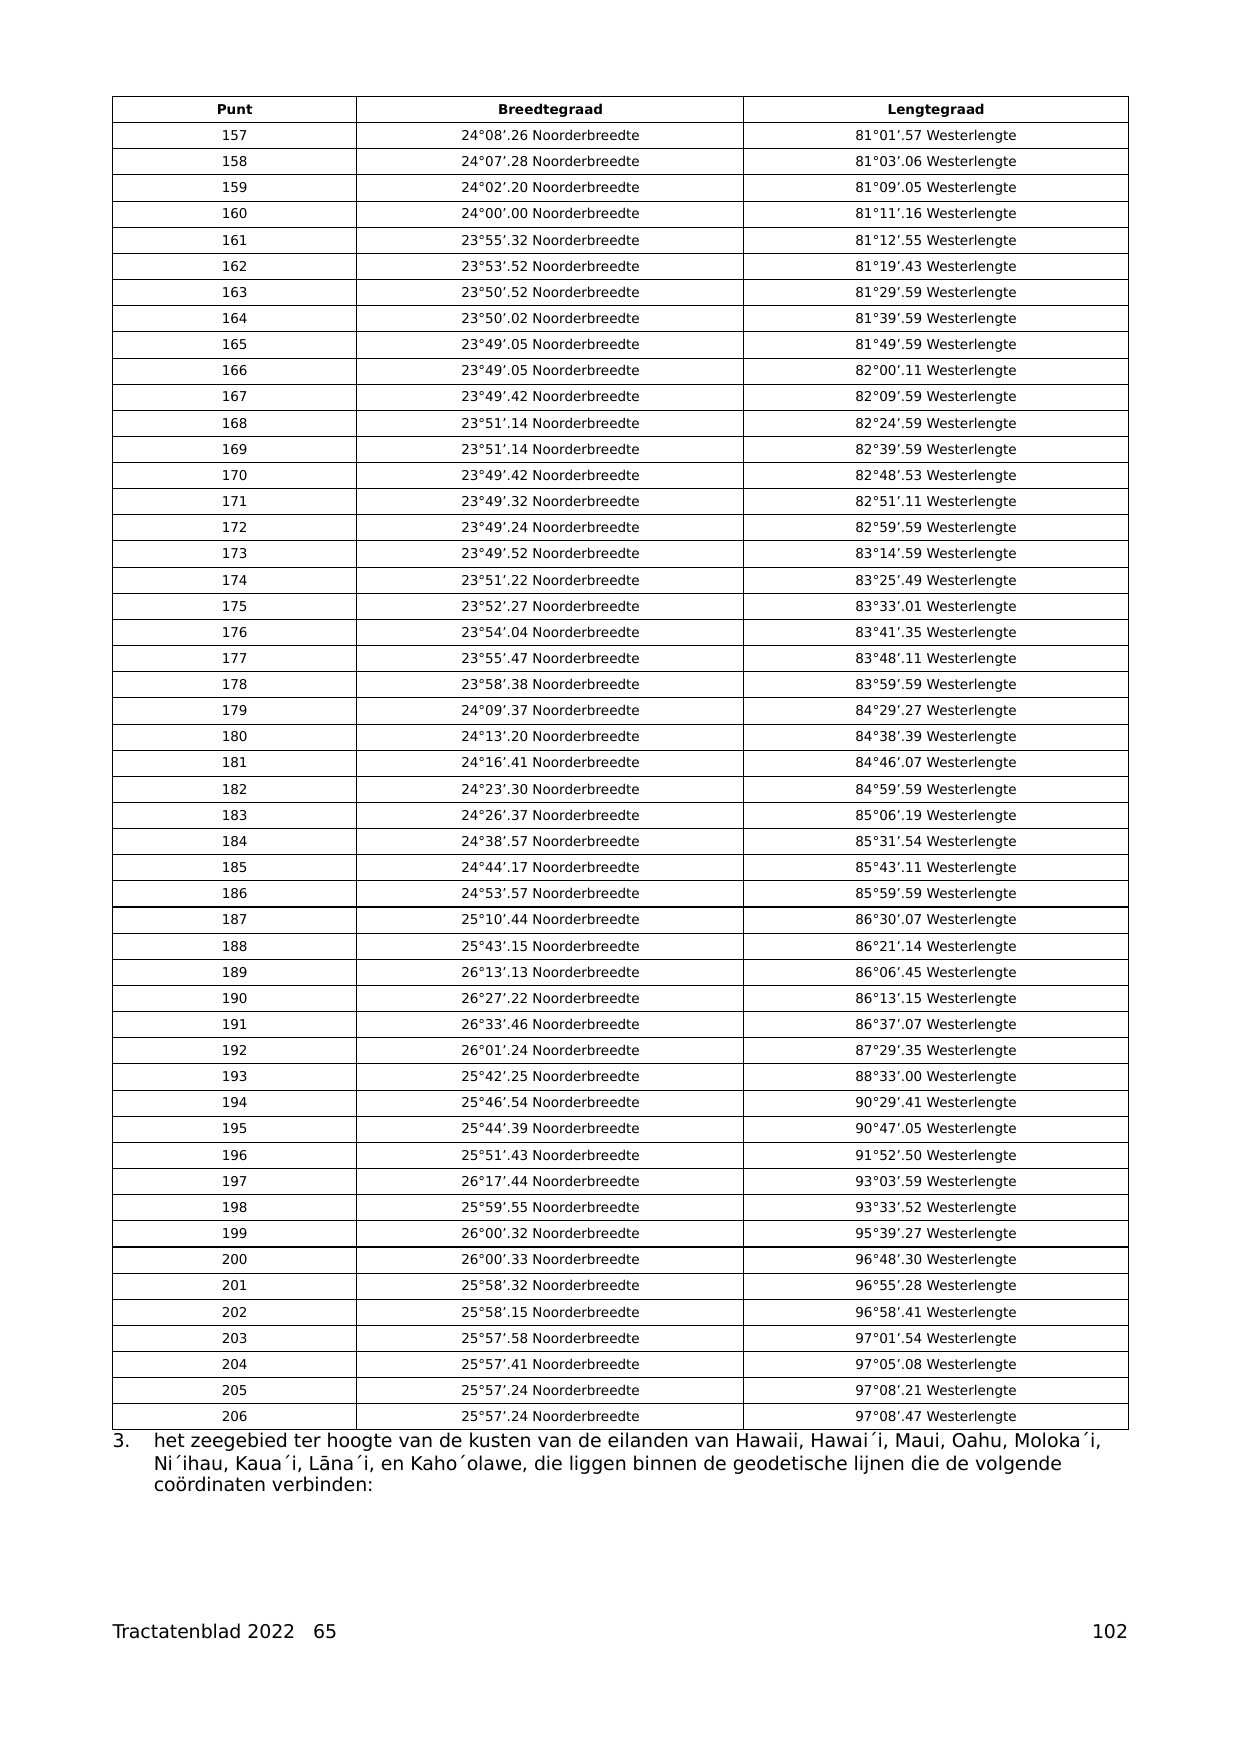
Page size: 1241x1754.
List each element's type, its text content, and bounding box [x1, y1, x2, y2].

table_cell 191 [113, 1012, 356, 1037]
table_cell 23°51’.14 Noorderbreedte [357, 437, 743, 462]
table_cell 87°29’.35 Westerlengte [744, 1038, 1128, 1063]
text 3. het zeegebied ter hoogte van de kusten van de eilanden van Hawaii, Hawai΄i, Maui, Oahu, Moloka΄i, Ni΄ihau, Kaua΄i, Lāna΄i, en Kaho΄olawe, die liggen binnen de geodetische lijnen die de volgende coördinaten verbinden: [112, 1430, 1128, 1496]
table_cell 90°29’.41 Westerlengte [744, 1091, 1128, 1116]
table_cell 97°08’.47 Westerlengte [744, 1404, 1128, 1429]
table_cell 26°13’.13 Noorderbreedte [357, 960, 743, 985]
table_cell 194 [113, 1091, 356, 1116]
table_cell 82°09’.59 Westerlengte [744, 385, 1128, 410]
table_cell 84°59’.59 Westerlengte [744, 777, 1128, 802]
table_cell 23°49’.42 Noorderbreedte [357, 385, 743, 410]
table_cell 25°42’.25 Noorderbreedte [357, 1064, 743, 1089]
table_cell 81°29’.59 Westerlengte [744, 280, 1128, 305]
table_cell 196 [113, 1143, 356, 1168]
table_cell 84°29’.27 Westerlengte [744, 698, 1128, 723]
table_cell 182 [113, 777, 356, 802]
table_cell 23°49’.42 Noorderbreedte [357, 463, 743, 488]
table_cell 163 [113, 280, 356, 305]
table_cell 25°44’.39 Noorderbreedte [357, 1117, 743, 1142]
table_cell 81°49’.59 Westerlengte [744, 332, 1128, 357]
table_cell 202 [113, 1300, 356, 1325]
table_cell 82°48’.53 Westerlengte [744, 463, 1128, 488]
table_cell 24°23’.30 Noorderbreedte [357, 777, 743, 802]
table_cell 81°09’.05 Westerlengte [744, 175, 1128, 201]
table_cell 81°19’.43 Westerlengte [744, 254, 1128, 279]
table_cell 170 [113, 463, 356, 488]
table_cell 23°54’.04 Noorderbreedte [357, 620, 743, 645]
table_cell 83°25’.49 Westerlengte [744, 568, 1128, 593]
table_cell 26°01’.24 Noorderbreedte [357, 1038, 743, 1063]
table_cell 158 [113, 149, 356, 174]
table_cell 25°58’.32 Noorderbreedte [357, 1274, 743, 1299]
table_cell 174 [113, 568, 356, 593]
table_cell 193 [113, 1064, 356, 1089]
table_cell 82°59’.59 Westerlengte [744, 515, 1128, 540]
table_cell 25°57’.24 Noorderbreedte [357, 1404, 743, 1429]
table_cell 204 [113, 1352, 356, 1377]
table_cell 23°50’.02 Noorderbreedte [357, 306, 743, 331]
table_cell 88°33’.00 Westerlengte [744, 1064, 1128, 1089]
table_cell 188 [113, 934, 356, 959]
table_cell 24°00’.00 Noorderbreedte [357, 202, 743, 227]
table_cell 190 [113, 986, 356, 1011]
table_cell 24°26’.37 Noorderbreedte [357, 803, 743, 828]
table_cell 23°51’.14 Noorderbreedte [357, 411, 743, 436]
table_cell 179 [113, 698, 356, 723]
table_cell 83°59’.59 Westerlengte [744, 672, 1128, 697]
table_cell 205 [113, 1378, 356, 1403]
table_cell 197 [113, 1169, 356, 1194]
table_cell 23°51’.22 Noorderbreedte [357, 568, 743, 593]
table_cell 185 [113, 855, 356, 880]
table_cell 23°49’.32 Noorderbreedte [357, 489, 743, 514]
table_cell 172 [113, 515, 356, 540]
table_header Breedtegraad [357, 97, 743, 122]
table_cell 24°38’.57 Noorderbreedte [357, 829, 743, 854]
table_cell 175 [113, 594, 356, 619]
table_cell 96°48’.30 Westerlengte [744, 1248, 1128, 1272]
table_cell 23°53’.52 Noorderbreedte [357, 254, 743, 279]
table_cell 84°46’.07 Westerlengte [744, 751, 1128, 776]
table_cell 23°50’.52 Noorderbreedte [357, 280, 743, 305]
table_cell 93°03’.59 Westerlengte [744, 1169, 1128, 1194]
table_cell 23°49’.05 Noorderbreedte [357, 332, 743, 357]
table_cell 25°59’.55 Noorderbreedte [357, 1195, 743, 1220]
table_cell 25°51’.43 Noorderbreedte [357, 1143, 743, 1168]
table_cell 26°00’.32 Noorderbreedte [357, 1221, 743, 1246]
table_cell 183 [113, 803, 356, 828]
table_cell 23°49’.52 Noorderbreedte [357, 541, 743, 567]
table_cell 160 [113, 202, 356, 227]
table_cell 162 [113, 254, 356, 279]
table_cell 85°31’.54 Westerlengte [744, 829, 1128, 854]
table_cell 201 [113, 1274, 356, 1299]
table_cell 26°17’.44 Noorderbreedte [357, 1169, 743, 1194]
table_cell 81°11’.16 Westerlengte [744, 202, 1128, 227]
table_cell 83°14’.59 Westerlengte [744, 541, 1128, 567]
table_cell 176 [113, 620, 356, 645]
table_cell 168 [113, 411, 356, 436]
table_cell 86°30’.07 Westerlengte [744, 908, 1128, 933]
table_cell 180 [113, 725, 356, 749]
table_cell 83°41’.35 Westerlengte [744, 620, 1128, 645]
table_cell 90°47’.05 Westerlengte [744, 1117, 1128, 1142]
table_cell 169 [113, 437, 356, 462]
table_cell 157 [113, 123, 356, 148]
table_cell 192 [113, 1038, 356, 1063]
table_cell 82°39’.59 Westerlengte [744, 437, 1128, 462]
table_cell 23°55’.32 Noorderbreedte [357, 228, 743, 253]
table_cell 25°58’.15 Noorderbreedte [357, 1300, 743, 1325]
table_cell 96°58’.41 Westerlengte [744, 1300, 1128, 1325]
table_cell 25°43’.15 Noorderbreedte [357, 934, 743, 959]
table_cell 93°33’.52 Westerlengte [744, 1195, 1128, 1220]
table_cell 97°05’.08 Westerlengte [744, 1352, 1128, 1377]
table_cell 166 [113, 359, 356, 383]
table_cell 85°06’.19 Westerlengte [744, 803, 1128, 828]
table_cell 96°55’.28 Westerlengte [744, 1274, 1128, 1299]
table_cell 85°43’.11 Westerlengte [744, 855, 1128, 880]
table_cell 23°52’.27 Noorderbreedte [357, 594, 743, 619]
table_cell 186 [113, 881, 356, 906]
table_cell 199 [113, 1221, 356, 1246]
table_cell 159 [113, 175, 356, 201]
table_cell 171 [113, 489, 356, 514]
table_cell 91°52’.50 Westerlengte [744, 1143, 1128, 1168]
table_cell 97°08’.21 Westerlengte [744, 1378, 1128, 1403]
table_cell 164 [113, 306, 356, 331]
table_header Lengtegraad [744, 97, 1128, 122]
table_cell 82°24’.59 Westerlengte [744, 411, 1128, 436]
table_cell 95°39’.27 Westerlengte [744, 1221, 1128, 1246]
table_cell 203 [113, 1326, 356, 1351]
table_cell 82°00’.11 Westerlengte [744, 359, 1128, 383]
table_cell 181 [113, 751, 356, 776]
table_cell 198 [113, 1195, 356, 1220]
table_cell 24°02’.20 Noorderbreedte [357, 175, 743, 201]
table_cell 26°27’.22 Noorderbreedte [357, 986, 743, 1011]
table_cell 25°10’.44 Noorderbreedte [357, 908, 743, 933]
table_cell 86°06’.45 Westerlengte [744, 960, 1128, 985]
table_cell 26°00’.33 Noorderbreedte [357, 1248, 743, 1272]
table_cell 25°57’.24 Noorderbreedte [357, 1378, 743, 1403]
table_cell 206 [113, 1404, 356, 1429]
table_cell 184 [113, 829, 356, 854]
table_cell 84°38’.39 Westerlengte [744, 725, 1128, 749]
table_cell 161 [113, 228, 356, 253]
table_cell 25°57’.41 Noorderbreedte [357, 1352, 743, 1377]
table_cell 167 [113, 385, 356, 410]
table_cell 23°55’.47 Noorderbreedte [357, 646, 743, 671]
table_cell 187 [113, 908, 356, 933]
table_cell 23°49’.24 Noorderbreedte [357, 515, 743, 540]
table_cell 24°44’.17 Noorderbreedte [357, 855, 743, 880]
table_cell 178 [113, 672, 356, 697]
table_header Punt [113, 97, 356, 122]
table_cell 81°01’.57 Westerlengte [744, 123, 1128, 148]
table_cell 86°37’.07 Westerlengte [744, 1012, 1128, 1037]
table_cell 25°46’.54 Noorderbreedte [357, 1091, 743, 1116]
table_cell 82°51’.11 Westerlengte [744, 489, 1128, 514]
table_cell 81°39’.59 Westerlengte [744, 306, 1128, 331]
table_cell 24°16’.41 Noorderbreedte [357, 751, 743, 776]
table_cell 23°58’.38 Noorderbreedte [357, 672, 743, 697]
table_cell 85°59’.59 Westerlengte [744, 881, 1128, 906]
table_cell 177 [113, 646, 356, 671]
table_cell 200 [113, 1248, 356, 1272]
table_cell 81°12’.55 Westerlengte [744, 228, 1128, 253]
table_cell 83°48’.11 Westerlengte [744, 646, 1128, 671]
table_cell 83°33’.01 Westerlengte [744, 594, 1128, 619]
table_cell 86°21’.14 Westerlengte [744, 934, 1128, 959]
table_cell 24°08’.26 Noorderbreedte [357, 123, 743, 148]
table_cell 195 [113, 1117, 356, 1142]
table_cell 24°53’.57 Noorderbreedte [357, 881, 743, 906]
table_cell 86°13’.15 Westerlengte [744, 986, 1128, 1011]
table_cell 81°03’.06 Westerlengte [744, 149, 1128, 174]
table_cell 165 [113, 332, 356, 357]
table_cell 25°57’.58 Noorderbreedte [357, 1326, 743, 1351]
table_cell 24°13’.20 Noorderbreedte [357, 725, 743, 749]
table_cell 189 [113, 960, 356, 985]
table_cell 24°09’.37 Noorderbreedte [357, 698, 743, 723]
table_cell 23°49’.05 Noorderbreedte [357, 359, 743, 383]
table_cell 97°01’.54 Westerlengte [744, 1326, 1128, 1351]
table_cell 26°33’.46 Noorderbreedte [357, 1012, 743, 1037]
table_cell 24°07’.28 Noorderbreedte [357, 149, 743, 174]
table_cell 173 [113, 541, 356, 567]
